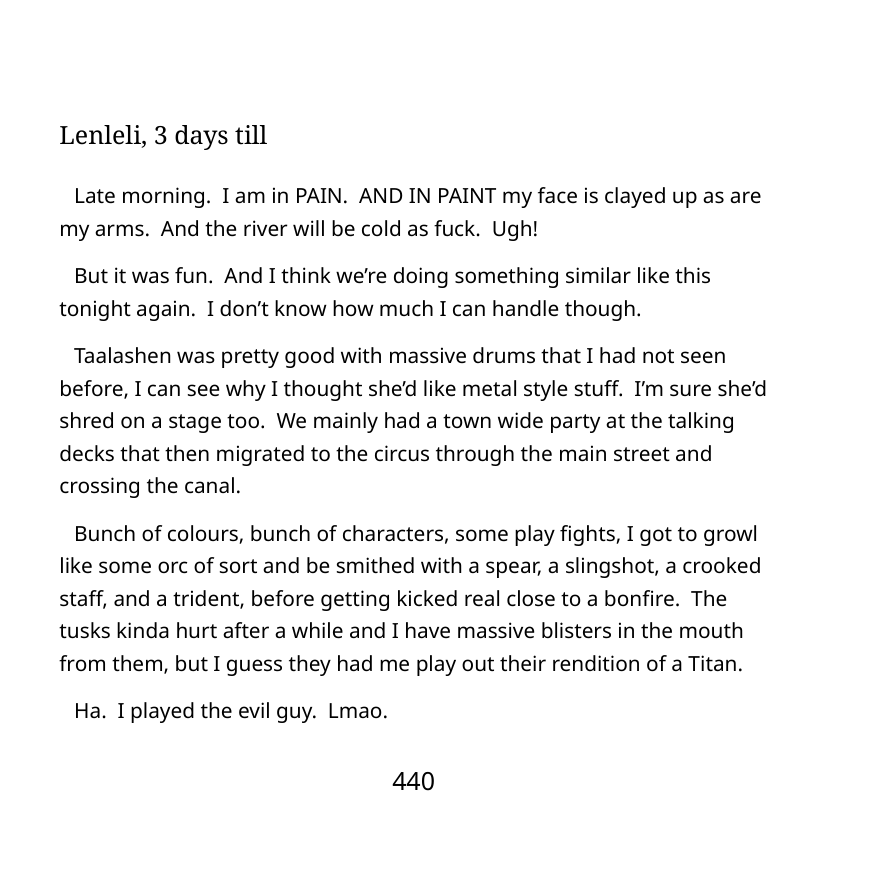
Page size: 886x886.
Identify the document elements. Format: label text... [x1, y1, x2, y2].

text Late morning. I am in PAIN. AND IN PAINT my face is clayed up as are my arms. And the river will be cold as fuck. Ugh! [59, 182, 768, 243]
text Ha. I played the evil guy. Lmao. [59, 696, 768, 725]
subtitle Lenleli, 3 days till [59, 118, 768, 152]
text But it was fun. And I think we’re doing something similar like this tonight again. I don’t know how much I can handle though. [59, 261, 768, 322]
text Taalashen was pretty good with massive drums that I had not seen before, I can see why I thought she’d like metal style stuff. I’m sure she’d shred on a stage too. We mainly had a town wide party at the talking decks that then migrated to the circus through the main street and crossing the canal. [59, 341, 768, 500]
text Bunch of colours, bunch of characters, some play fights, I got to growl like some orc of sort and be smithed with a spear, a slingshot, a crooked staff, and a trident, before getting kicked real close to a bonfire. The tusks kinda hurt after a while and I have massive blisters in the mouth from them, but I guess they had me play out their rendition of a Titan. [59, 519, 768, 678]
